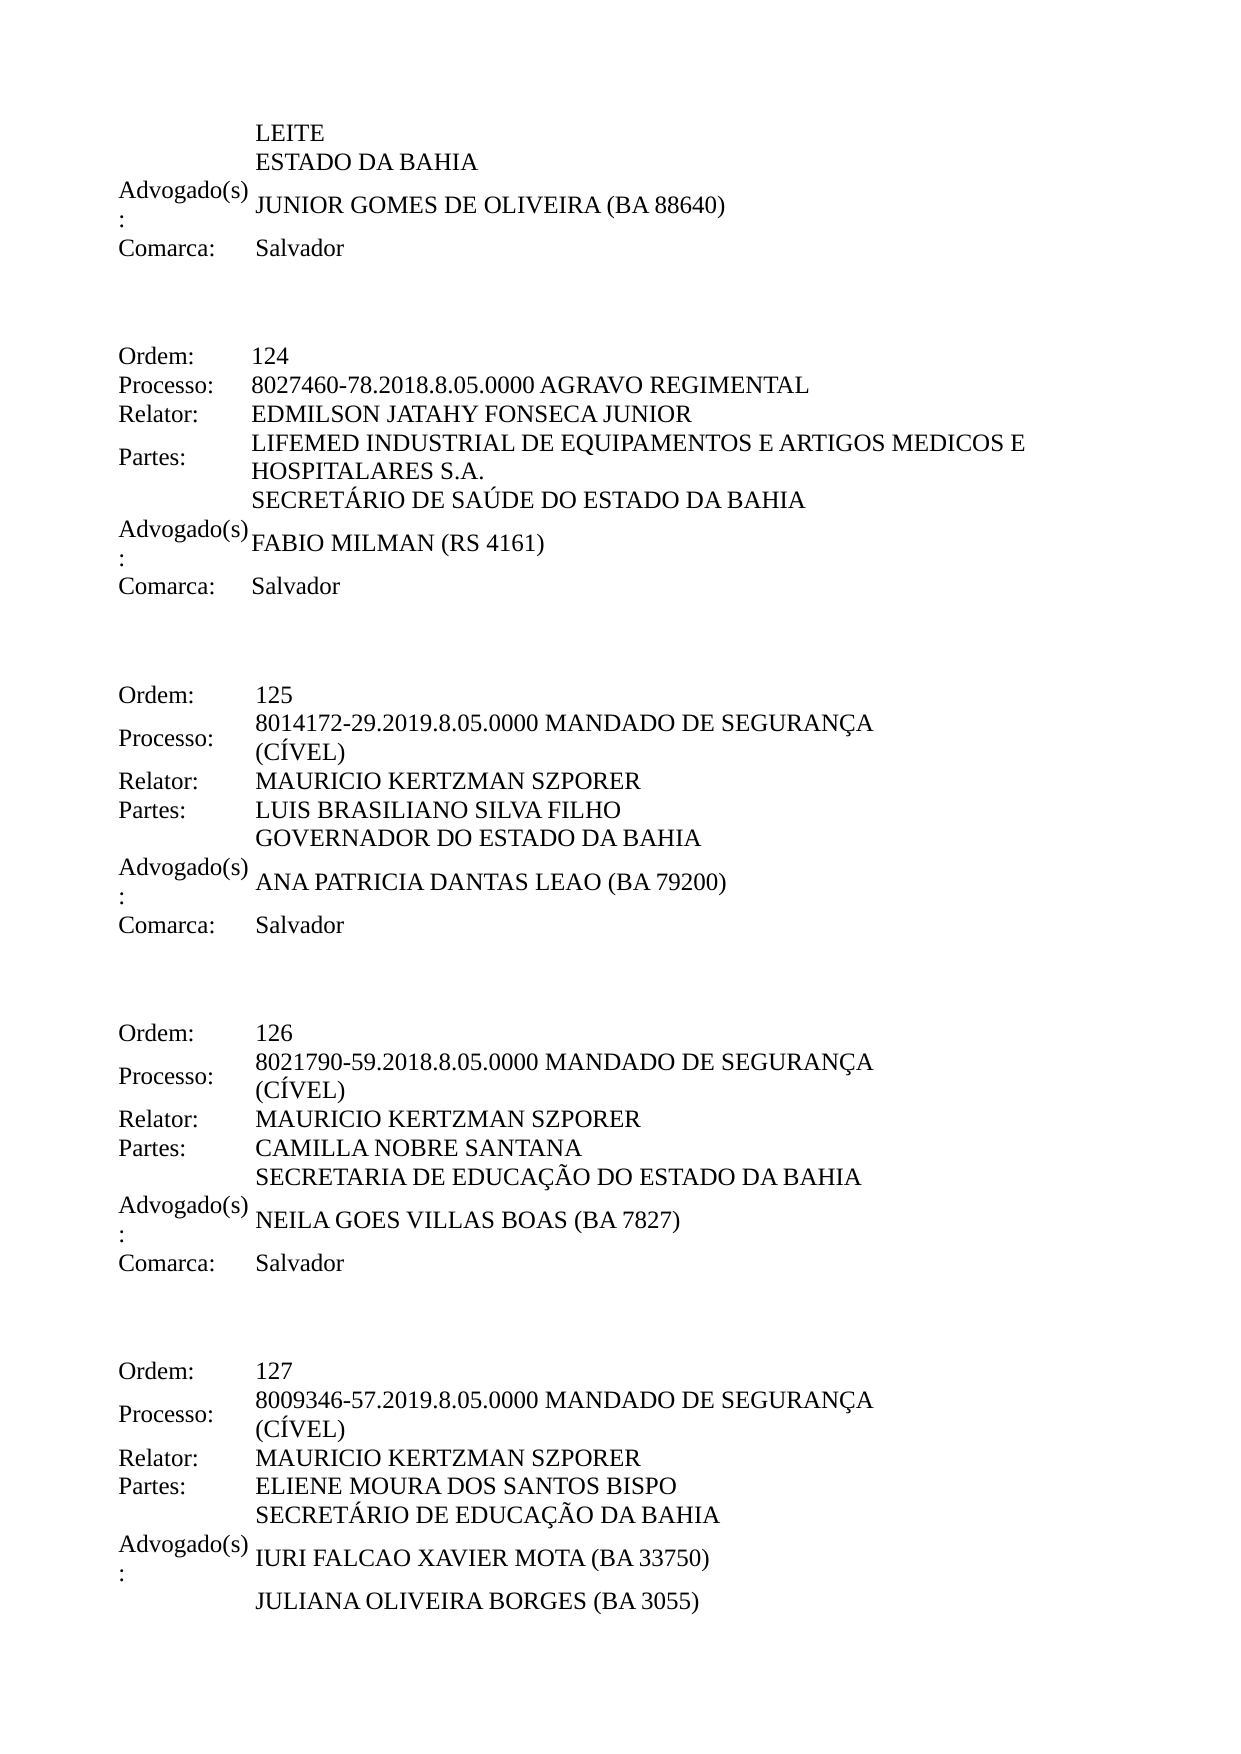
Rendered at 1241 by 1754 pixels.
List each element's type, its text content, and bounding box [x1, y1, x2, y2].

table_cell Salvador [251, 571, 1122, 600]
table_cell Salvador [255, 1248, 969, 1277]
table_cell LEITE [255, 118, 820, 147]
table_cell LUIS BRASILIANO SILVA FILHO [255, 795, 969, 823]
table_header Ordem: [118, 1356, 255, 1385]
table_cell 8021790-59.2018.8.05.0000 MANDADO DE SEGURANÇA (CÍVEL) [255, 1047, 969, 1104]
table_cell Relator: [118, 1443, 255, 1471]
table_header Ordem: [118, 680, 255, 708]
table_cell Advogado(s): [118, 514, 251, 571]
table_cell Comarca: [118, 233, 255, 262]
table_cell IURI FALCAO XAVIER MOTA (BA 33750) [255, 1529, 969, 1586]
table_header 124 [251, 341, 1122, 370]
table_cell 8027460-78.2018.8.05.0000 AGRAVO REGIMENTAL [251, 370, 1122, 399]
table_cell Comarca: [118, 1248, 255, 1277]
table_header Ordem: [118, 1018, 255, 1047]
table_cell GOVERNADOR DO ESTADO DA BAHIA [255, 824, 969, 852]
table_cell SECRETÁRIO DE EDUCAÇÃO DA BAHIA [255, 1500, 969, 1529]
table_cell [118, 1162, 255, 1191]
table_cell MAURICIO KERTZMAN SZPORER [255, 1104, 969, 1133]
table_cell LIFEMED INDUSTRIAL DE EQUIPAMENTOS E ARTIGOS MEDICOS E HOSPITALARES S.A. [251, 428, 1122, 485]
table_cell Partes: [118, 428, 251, 485]
table_cell Processo: [118, 709, 255, 766]
table_cell Salvador [255, 910, 969, 938]
table_cell MAURICIO KERTZMAN SZPORER [255, 766, 969, 795]
table_cell Relator: [118, 1104, 255, 1133]
table_cell [118, 1500, 255, 1529]
table_header 127 [255, 1356, 969, 1385]
table_cell ANA PATRICIA DANTAS LEAO (BA 79200) [255, 852, 969, 910]
table_header 126 [255, 1018, 969, 1047]
table_cell Partes: [118, 1133, 255, 1162]
table_cell Partes: [118, 795, 255, 823]
table_cell SECRETARIA DE EDUCAÇÃO DO ESTADO DA BAHIA [255, 1162, 969, 1191]
table_cell SECRETÁRIO DE SAÚDE DO ESTADO DA BAHIA [251, 485, 1122, 514]
table_cell Advogado(s): [118, 1529, 255, 1586]
table_cell CAMILLA NOBRE SANTANA [255, 1133, 969, 1162]
table_cell 8009346-57.2019.8.05.0000 MANDADO DE SEGURANÇA (CÍVEL) [255, 1385, 969, 1443]
table_header Ordem: [118, 341, 251, 370]
table_cell ESTADO DA BAHIA [255, 147, 820, 176]
table_cell Comarca: [118, 910, 255, 938]
table_cell Advogado(s): [118, 1191, 255, 1248]
table_cell EDMILSON JATAHY FONSECA JUNIOR [251, 399, 1122, 428]
table_cell Processo: [118, 370, 251, 399]
table_cell [118, 118, 255, 147]
table_cell NEILA GOES VILLAS BOAS (BA 7827) [255, 1191, 969, 1248]
table_cell Advogado(s): [118, 852, 255, 910]
table_header 125 [255, 680, 969, 708]
table_cell 8014172-29.2019.8.05.0000 MANDADO DE SEGURANÇA (CÍVEL) [255, 709, 969, 766]
table_cell [118, 147, 255, 176]
table_cell Processo: [118, 1385, 255, 1443]
table_cell Comarca: [118, 571, 251, 600]
table_cell Partes: [118, 1471, 255, 1500]
table_cell FABIO MILMAN (RS 4161) [251, 514, 1122, 571]
table_cell Processo: [118, 1047, 255, 1104]
table_cell Advogado(s): [118, 176, 255, 233]
table_cell MAURICIO KERTZMAN SZPORER [255, 1443, 969, 1471]
table_cell Relator: [118, 399, 251, 428]
table_cell ELIENE MOURA DOS SANTOS BISPO [255, 1471, 969, 1500]
table_cell [118, 1586, 255, 1615]
table_cell Salvador [255, 233, 820, 262]
table_cell JUNIOR GOMES DE OLIVEIRA (BA 88640) [255, 176, 820, 233]
table_cell [118, 824, 255, 852]
table_cell JULIANA OLIVEIRA BORGES (BA 3055) [255, 1586, 969, 1615]
table_cell Relator: [118, 766, 255, 795]
table_cell [118, 485, 251, 514]
